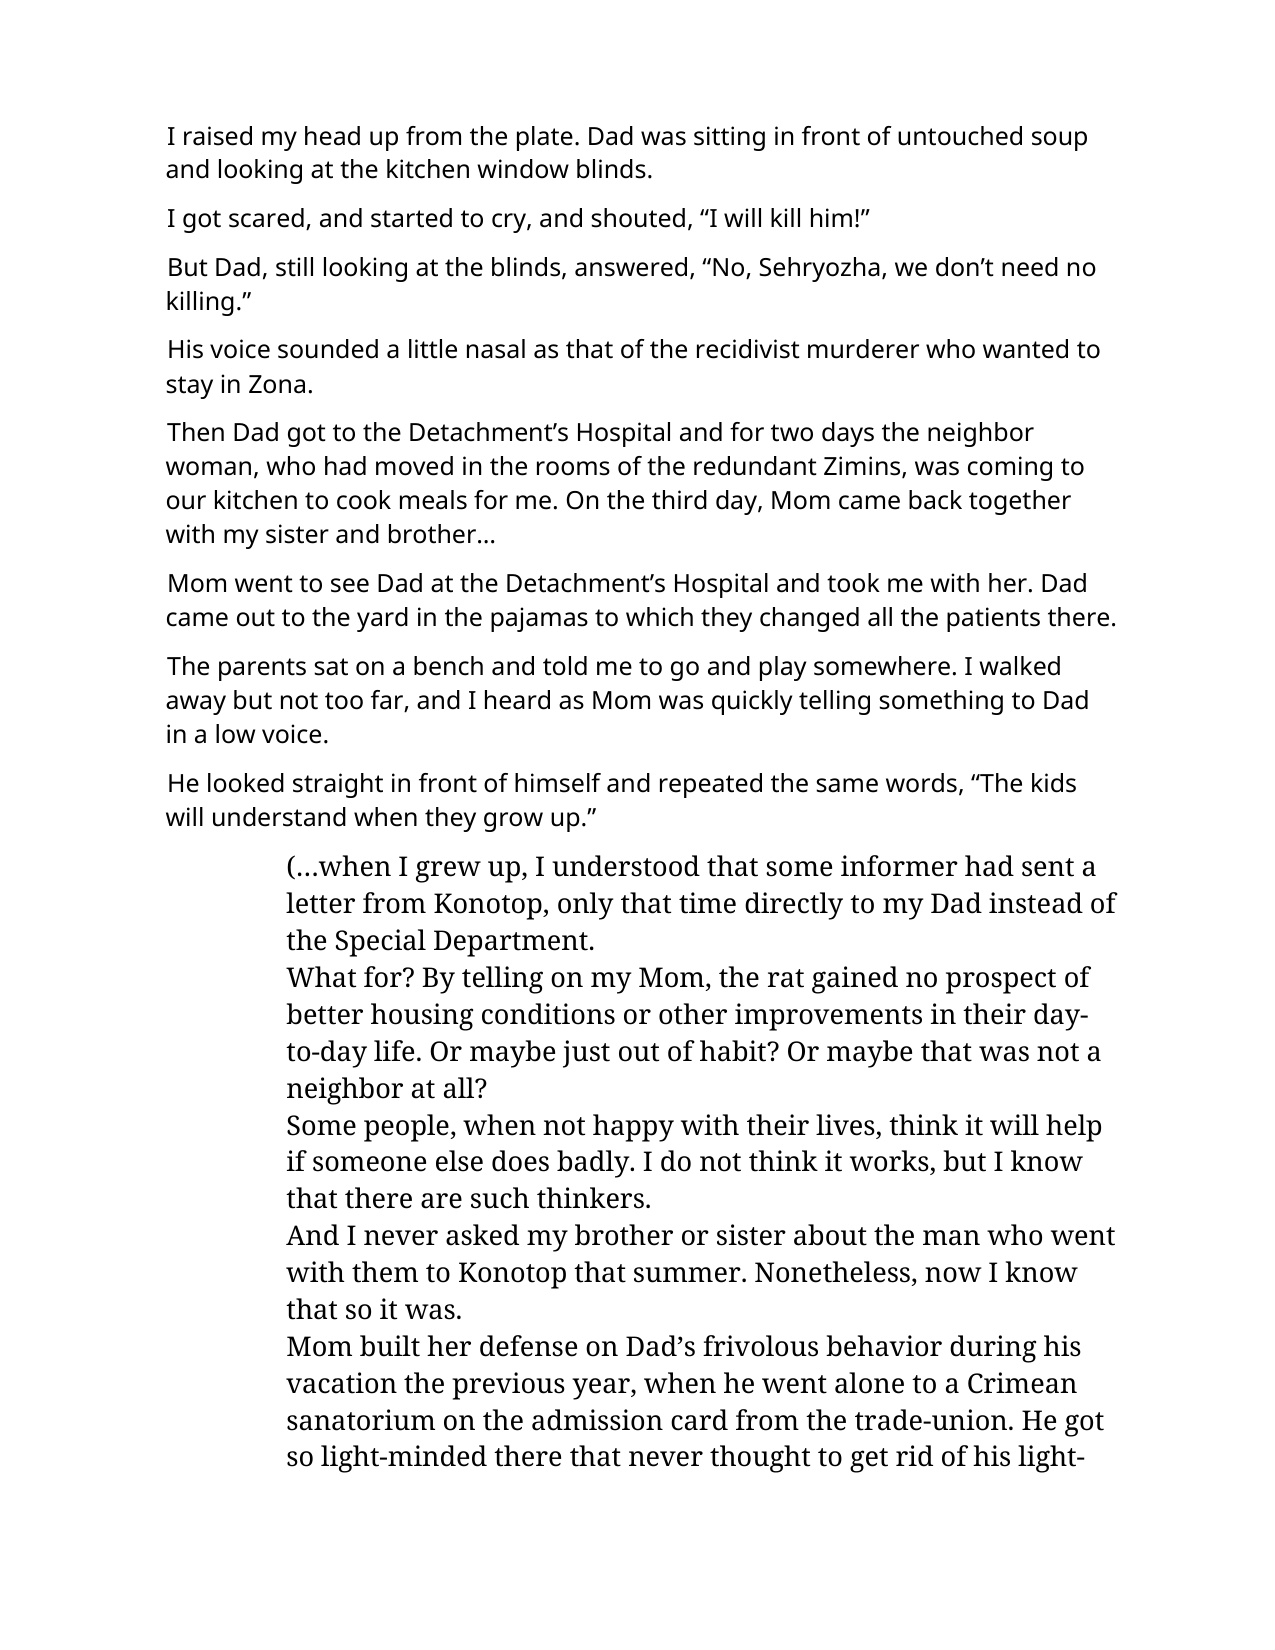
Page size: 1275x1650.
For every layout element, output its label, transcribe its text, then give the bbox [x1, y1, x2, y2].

text The parents sat on a bench and told me to go and play somewhere. I walked away but not too far, and I heard as Mom was quickly telling something to Dad in a low voice. [165, 648, 1118, 751]
list (…when I grew up, I understood that some informer had sent a letter from Konotop, only that time directly to my Dad instead of the Special Department. [286, 848, 1118, 958]
text I raised my head up from the plate. Dad was sitting in front of untouched soup and looking at the kitchen window blinds. [165, 118, 1118, 186]
list Some people, when not happy with their lives, think it will help if someone else does badly. I do not think it works, but I know that there are such thinkers. [286, 1106, 1118, 1217]
text Then Dad got to the Detachment’s Hospital and for two days the neighbor woman, who had moved in the rooms of the redundant Zimins, was coming to our kitchen to cook meals for me. On the third day, Mom came back together with my sister and brother… [165, 415, 1118, 551]
text His voice sounded a little nasal as that of the recidivist murderer who wanted to stay in Zona. [165, 332, 1118, 400]
text I got scared, and started to cry, and shouted, “I will kill him!” [165, 201, 1118, 235]
list What for? By telling on my Mom, the rat gained no prospect of better housing conditions or other improvements in their day-to-day life. Or maybe just out of habit? Or maybe that was not a neighbor at all? [286, 958, 1118, 1106]
text But Dad, still looking at the blinds, answered, “No, Sehryozha, we don’t need no killing.” [165, 249, 1118, 318]
list Mom built her defense on Dad’s frivolous behavior during his vacation the previous year, when he went alone to a Crimean sanatorium on the admission card from the trade-union. He got so light-minded there that never thought to get rid of his light- [286, 1327, 1118, 1475]
list And I never asked my brother or sister about the man who went with them to Konotop that summer. Nonetheless, now I know that so it was. [286, 1217, 1118, 1327]
text He looked straight in front of himself and repeated the same words, “The kids will understand when they grow up.” [165, 765, 1118, 833]
text Mom went to see Dad at the Detachment’s Hospital and took me with her. Dad came out to the yard in the pajamas to which they changed all the patients there. [165, 566, 1118, 634]
